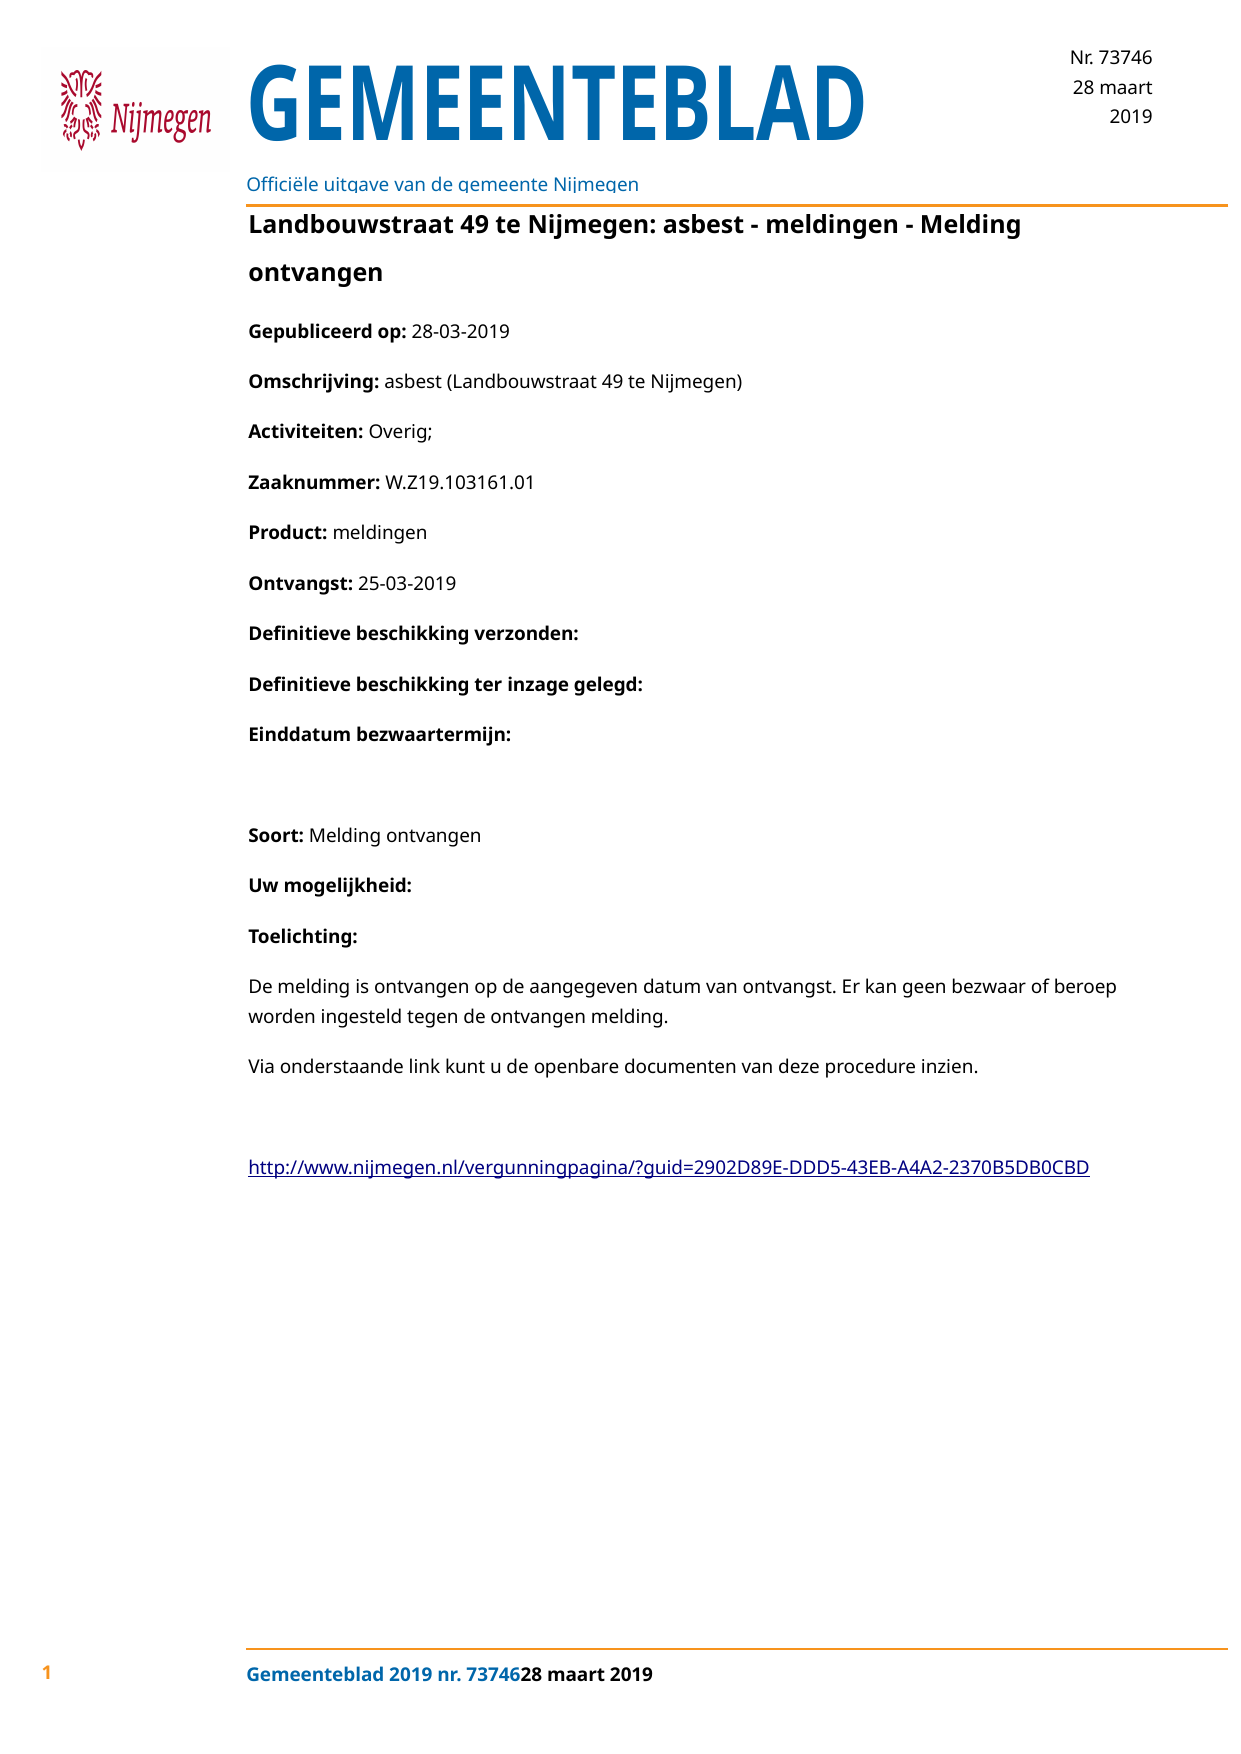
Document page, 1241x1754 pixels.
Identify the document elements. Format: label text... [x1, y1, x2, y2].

text Omschrijving: asbest (Landbouwstraat 49 te Nijmegen) [248, 368, 1152, 394]
text Gepubliceerd op: 28-03-2019 [248, 318, 1152, 344]
text De melding is ontvangen op de aangegeven datum van ontvangst. Er kan geen bezwaar of beroep worden ingesteld tegen de ontvangen melding. [248, 973, 1152, 1029]
picture [41, 47, 231, 172]
text Definitieve beschikking verzonden: [248, 620, 1152, 646]
text Toelichting: [248, 923, 1152, 949]
text Definitieve beschikking ter inzage gelegd: [248, 671, 1152, 697]
text Via onderstaande link kunt u de openbare documenten van deze procedure inzien. [248, 1053, 1152, 1079]
text Product: meldingen [248, 519, 1152, 545]
text Landbouwstraat 49 te Nijmegen: asbest - meldingen - Melding ontvangen [248, 207, 1152, 288]
text Zaaknummer: W.Z19.103161.01 [248, 469, 1152, 495]
text Soort: Melding ontvangen [248, 822, 1152, 848]
text Einddatum bezwaartermijn: [248, 721, 1152, 747]
text http://www.nijmegen.nl/vergunningpagina/?guid=2902D89E-DDD5-43EB-A4A2-2370B5DB0CBD [248, 1154, 1152, 1180]
text Activiteiten: Overig; [248, 419, 1152, 444]
text Ontvangst: 25-03-2019 [248, 570, 1152, 596]
text Uw mogelijkheid: [248, 872, 1152, 898]
